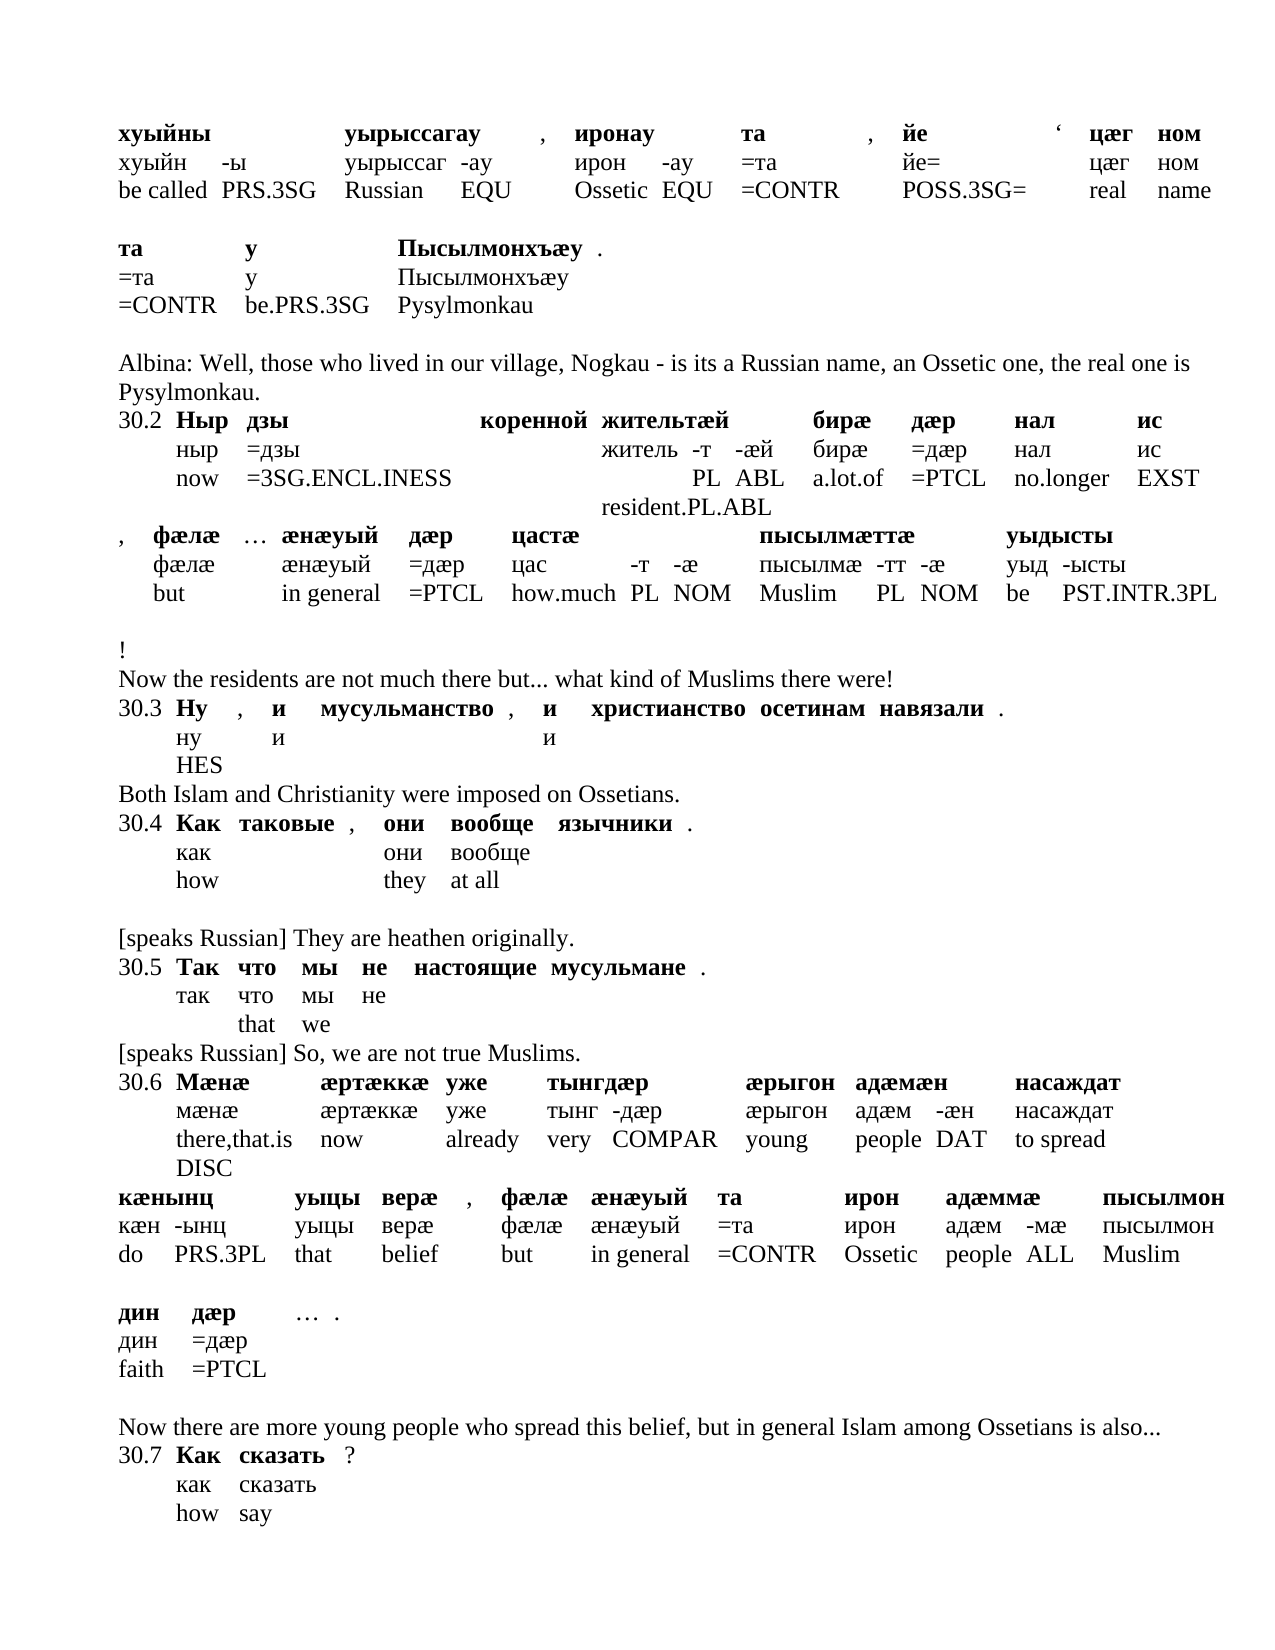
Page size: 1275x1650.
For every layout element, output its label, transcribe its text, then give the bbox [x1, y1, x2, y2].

text POSS.3SG= [902, 176, 1027, 204]
text как [176, 1469, 211, 1498]
text people [945, 1239, 1012, 1268]
text PRS.3SG [221, 176, 317, 204]
text они [383, 837, 423, 866]
text at all [450, 866, 530, 894]
text у [245, 262, 370, 291]
text 30.6 [118, 1067, 162, 1096]
text бирæ [813, 406, 897, 434]
text Ну [176, 693, 223, 722]
text хуыйн [118, 147, 208, 176]
text how.much [511, 578, 616, 607]
text =дзы [246, 434, 452, 463]
text та [741, 118, 853, 147]
text ныр [176, 434, 219, 463]
text be called [118, 176, 208, 204]
text Now the residents are not much there but... what kind of Muslims there were! [118, 664, 1249, 693]
text -æн [936, 1096, 987, 1124]
text name [1157, 176, 1211, 204]
text пысылмæ [759, 549, 862, 578]
text они [383, 808, 437, 837]
text very [547, 1124, 598, 1153]
text faith [118, 1354, 164, 1383]
text ‘ [1054, 118, 1075, 147]
text -ау [460, 147, 512, 176]
text =та [717, 1211, 816, 1239]
text EQU [662, 176, 713, 204]
text -æ [673, 549, 732, 578]
text пысылмæттæ [759, 521, 992, 549]
text тынг [547, 1096, 598, 1124]
text не [362, 981, 386, 1009]
text -ынц [174, 1211, 267, 1239]
text =та [741, 147, 840, 176]
text to spread [1015, 1124, 1127, 1153]
text =PTCL [192, 1354, 267, 1383]
text нал [1014, 406, 1123, 434]
text COMPAR [612, 1124, 718, 1153]
text Muslim [1102, 1239, 1214, 1268]
text Now there are more young people who spread this belief, but in general Islam among Ossetians is also... [118, 1412, 1249, 1441]
text PRS.3PL [174, 1239, 267, 1268]
text уже [446, 1067, 533, 1096]
text уырыссаг [344, 147, 447, 176]
text =дæр [192, 1326, 267, 1354]
text no.longer [1014, 463, 1109, 492]
text but [153, 578, 215, 607]
text how [176, 1498, 225, 1527]
text уыд [1006, 549, 1048, 578]
text вообще [450, 808, 544, 837]
text =CONTR [118, 291, 217, 319]
text ну [176, 722, 202, 751]
text коренной [480, 406, 588, 434]
text так [176, 981, 210, 1009]
text насаждат [1015, 1067, 1127, 1096]
text . [333, 1297, 354, 1326]
text вообще [450, 837, 530, 866]
text æнæуый [281, 549, 381, 578]
text уырыссагау [344, 118, 526, 147]
text -дæр [612, 1096, 718, 1124]
text ирон [844, 1182, 932, 1211]
text that [238, 1009, 288, 1038]
text Пысылмонхъæу [397, 233, 583, 262]
text Как [176, 1441, 225, 1469]
text что [238, 952, 288, 981]
text мусульмане [551, 952, 686, 981]
text , [539, 118, 561, 147]
text , [237, 693, 258, 722]
text йе [902, 118, 1041, 147]
text æнæуый [591, 1182, 704, 1211]
text there,that.is [176, 1124, 292, 1153]
text дæр [911, 406, 1000, 434]
text now [320, 1124, 418, 1153]
text PST.INTR.3PL [1062, 578, 1218, 607]
text =PTCL [408, 578, 484, 607]
text что [238, 981, 274, 1009]
text [speaks Russian] They are heathen originally. [118, 923, 1249, 952]
text do [118, 1239, 160, 1268]
text =CONTR [741, 176, 840, 204]
text Как [176, 808, 225, 837]
text in general [591, 1239, 690, 1268]
text и [543, 722, 564, 751]
text мы [301, 981, 334, 1009]
text NOM [673, 578, 732, 607]
text -æй [735, 434, 785, 463]
text ALL [1026, 1239, 1074, 1268]
text адæммæ [945, 1182, 1088, 1211]
text фæлæ [153, 521, 229, 549]
text Russian [344, 176, 447, 204]
text Albina: Well, those who lived in our village, Nogkau - is its a Russian name, an Ossetic one, the real one is Pysylmonkau. [118, 348, 1249, 406]
text Пысылмонхъæу [397, 262, 569, 291]
text that [294, 1239, 354, 1268]
text PL [876, 578, 906, 607]
text -ау [662, 147, 713, 176]
text и [272, 722, 293, 751]
text 30.3 [118, 693, 162, 722]
text и [272, 693, 307, 722]
text таковые [239, 808, 335, 837]
text now [176, 463, 219, 492]
text навязали [879, 693, 984, 722]
text -тт [876, 549, 906, 578]
text иронау [574, 118, 727, 147]
text уыцы [294, 1182, 368, 1211]
text как [176, 837, 211, 866]
text =дæр [911, 434, 986, 463]
text æртæккæ [320, 1067, 432, 1096]
text насаждат [1015, 1096, 1113, 1124]
text ? [344, 1441, 365, 1469]
text цæг [1089, 147, 1129, 176]
text ирон [844, 1211, 918, 1239]
text кæн [118, 1211, 160, 1239]
text пысылмон [1102, 1211, 1214, 1239]
text настоящие [414, 952, 537, 981]
text real [1089, 176, 1129, 204]
text сказать [239, 1441, 330, 1469]
text дин [118, 1326, 164, 1354]
text 30.4 [118, 808, 162, 837]
text PL [630, 578, 659, 607]
text they [383, 866, 437, 894]
text верæ [381, 1211, 438, 1239]
text житель [601, 434, 678, 463]
text Мæнæ [176, 1067, 306, 1096]
text , [466, 1182, 487, 1211]
text -ысты [1062, 549, 1218, 578]
text та [118, 233, 231, 262]
text EXST [1137, 463, 1199, 492]
text цастæ [511, 521, 745, 549]
text =дæр [408, 549, 484, 578]
text сказать [239, 1469, 317, 1498]
text . [998, 693, 1019, 722]
text йе= [902, 147, 1027, 176]
text адæм [855, 1096, 922, 1124]
text belief [381, 1239, 438, 1268]
text адæм [945, 1211, 1012, 1239]
text . [597, 233, 618, 262]
text тынгдæр [547, 1067, 732, 1096]
text =PTCL [911, 463, 986, 492]
text фæлæ [501, 1211, 563, 1239]
text be [1006, 578, 1048, 607]
text Ossetic [844, 1239, 918, 1268]
text ABL [735, 463, 785, 492]
text =CONTR [717, 1239, 816, 1268]
text how [176, 866, 225, 894]
text DISC [176, 1153, 306, 1182]
text мы [301, 952, 348, 981]
text DAT [936, 1124, 987, 1153]
text Both Islam and Christianity were imposed on Ossetians. [118, 779, 1249, 808]
text æнæуый [591, 1211, 690, 1239]
text be.PRS.3SG [245, 291, 370, 319]
text Ossetic [574, 176, 648, 204]
text Ныр [176, 406, 233, 434]
text кæнынц [118, 1182, 281, 1211]
text æнæуый [281, 521, 395, 549]
text ‎‎[speaks Russian] So, we are not true Muslims. [118, 1038, 1249, 1067]
text . [687, 808, 708, 837]
text =та [118, 262, 217, 291]
text PL [692, 463, 721, 492]
text дæр [192, 1297, 281, 1326]
text жительтæй [601, 406, 799, 434]
text мæнæ [176, 1096, 292, 1124]
text young [745, 1124, 827, 1153]
text -æ [920, 549, 978, 578]
text пысылмон [1102, 1182, 1228, 1211]
text уже [446, 1096, 519, 1124]
text , [867, 118, 888, 147]
text EQU [460, 176, 512, 204]
text ном [1157, 147, 1211, 176]
text resident.PL.ABL [601, 492, 799, 521]
text in general [281, 578, 381, 607]
text =3SG.ENCL.INESS [246, 463, 452, 492]
text , [348, 808, 369, 837]
text … [294, 1297, 320, 1326]
text Так [176, 952, 224, 981]
text 30.7 [118, 1441, 162, 1469]
text people [855, 1124, 922, 1153]
text дзы [246, 406, 466, 434]
text a.lot.of [813, 463, 883, 492]
text æрыгон [745, 1067, 841, 1096]
text -т [692, 434, 721, 463]
text фæлæ [153, 549, 215, 578]
text æртæккæ [320, 1096, 418, 1124]
text … [243, 521, 268, 549]
text хуыйны [118, 118, 331, 147]
text , [508, 693, 529, 722]
text цæг [1089, 118, 1143, 147]
text say [239, 1498, 330, 1527]
text язычники [558, 808, 673, 837]
text ис [1137, 434, 1199, 463]
text Pysylmonkau [397, 291, 569, 319]
text дин [118, 1297, 178, 1326]
text NOM [920, 578, 978, 607]
text цас [511, 549, 616, 578]
text 30.5 [118, 952, 162, 981]
text верæ [381, 1182, 452, 1211]
text мусульманство [320, 693, 494, 722]
text ирон [574, 147, 648, 176]
text и [543, 693, 577, 722]
text but [501, 1239, 563, 1268]
text -т [630, 549, 659, 578]
text . [700, 952, 721, 981]
text та [717, 1182, 830, 1211]
text we [301, 1009, 348, 1038]
text -ы [221, 147, 317, 176]
text уыцы [294, 1211, 354, 1239]
text бирæ [813, 434, 883, 463]
text ном [1157, 118, 1225, 147]
text ! [118, 636, 139, 664]
text нал [1014, 434, 1109, 463]
text ис [1137, 406, 1213, 434]
text 30.2 [118, 406, 162, 434]
text адæмæн [855, 1067, 1001, 1096]
text уыдысты [1006, 521, 1232, 549]
text не [362, 952, 400, 981]
text фæлæ [501, 1182, 577, 1211]
text already [446, 1124, 519, 1153]
text у [245, 233, 384, 262]
text -мæ [1026, 1211, 1074, 1239]
text осетинам [760, 693, 865, 722]
text Muslim [759, 578, 862, 607]
text христианство [591, 693, 746, 722]
text HES [176, 751, 223, 779]
text , [118, 521, 139, 549]
text дæр [408, 521, 498, 549]
text æрыгон [745, 1096, 827, 1124]
